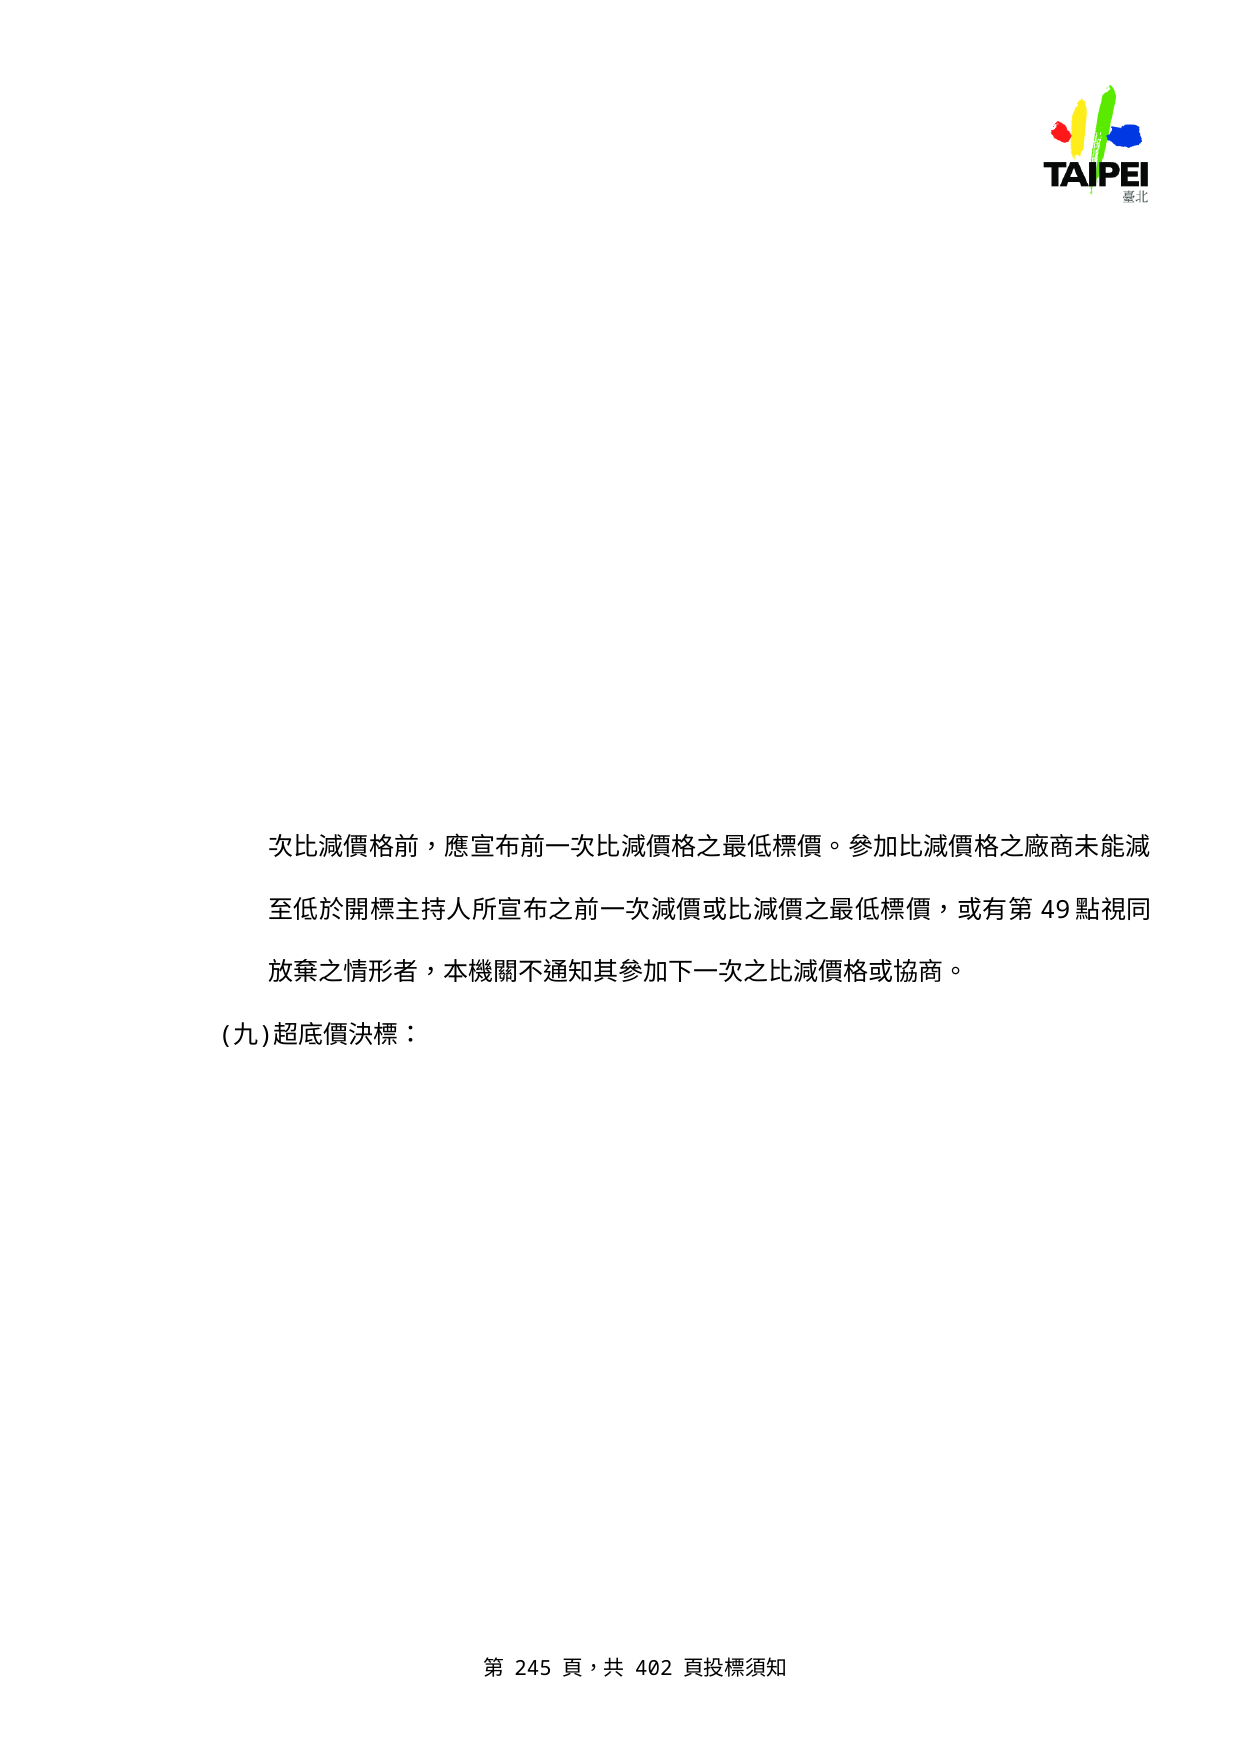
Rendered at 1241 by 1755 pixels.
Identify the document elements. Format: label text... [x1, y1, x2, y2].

text 次比減價格前，應宣布前一次比減價格之最低標價。參加比減價格之廠商未能減至低於開標主持人所宣布之前一次減價或比減價之最低標價，或有第49點視同放棄之情形者，本機關不通知其參加下一次之比減價格或協商。 [218, 803, 1152, 991]
text (九)超底價決標： [218, 991, 1152, 1053]
